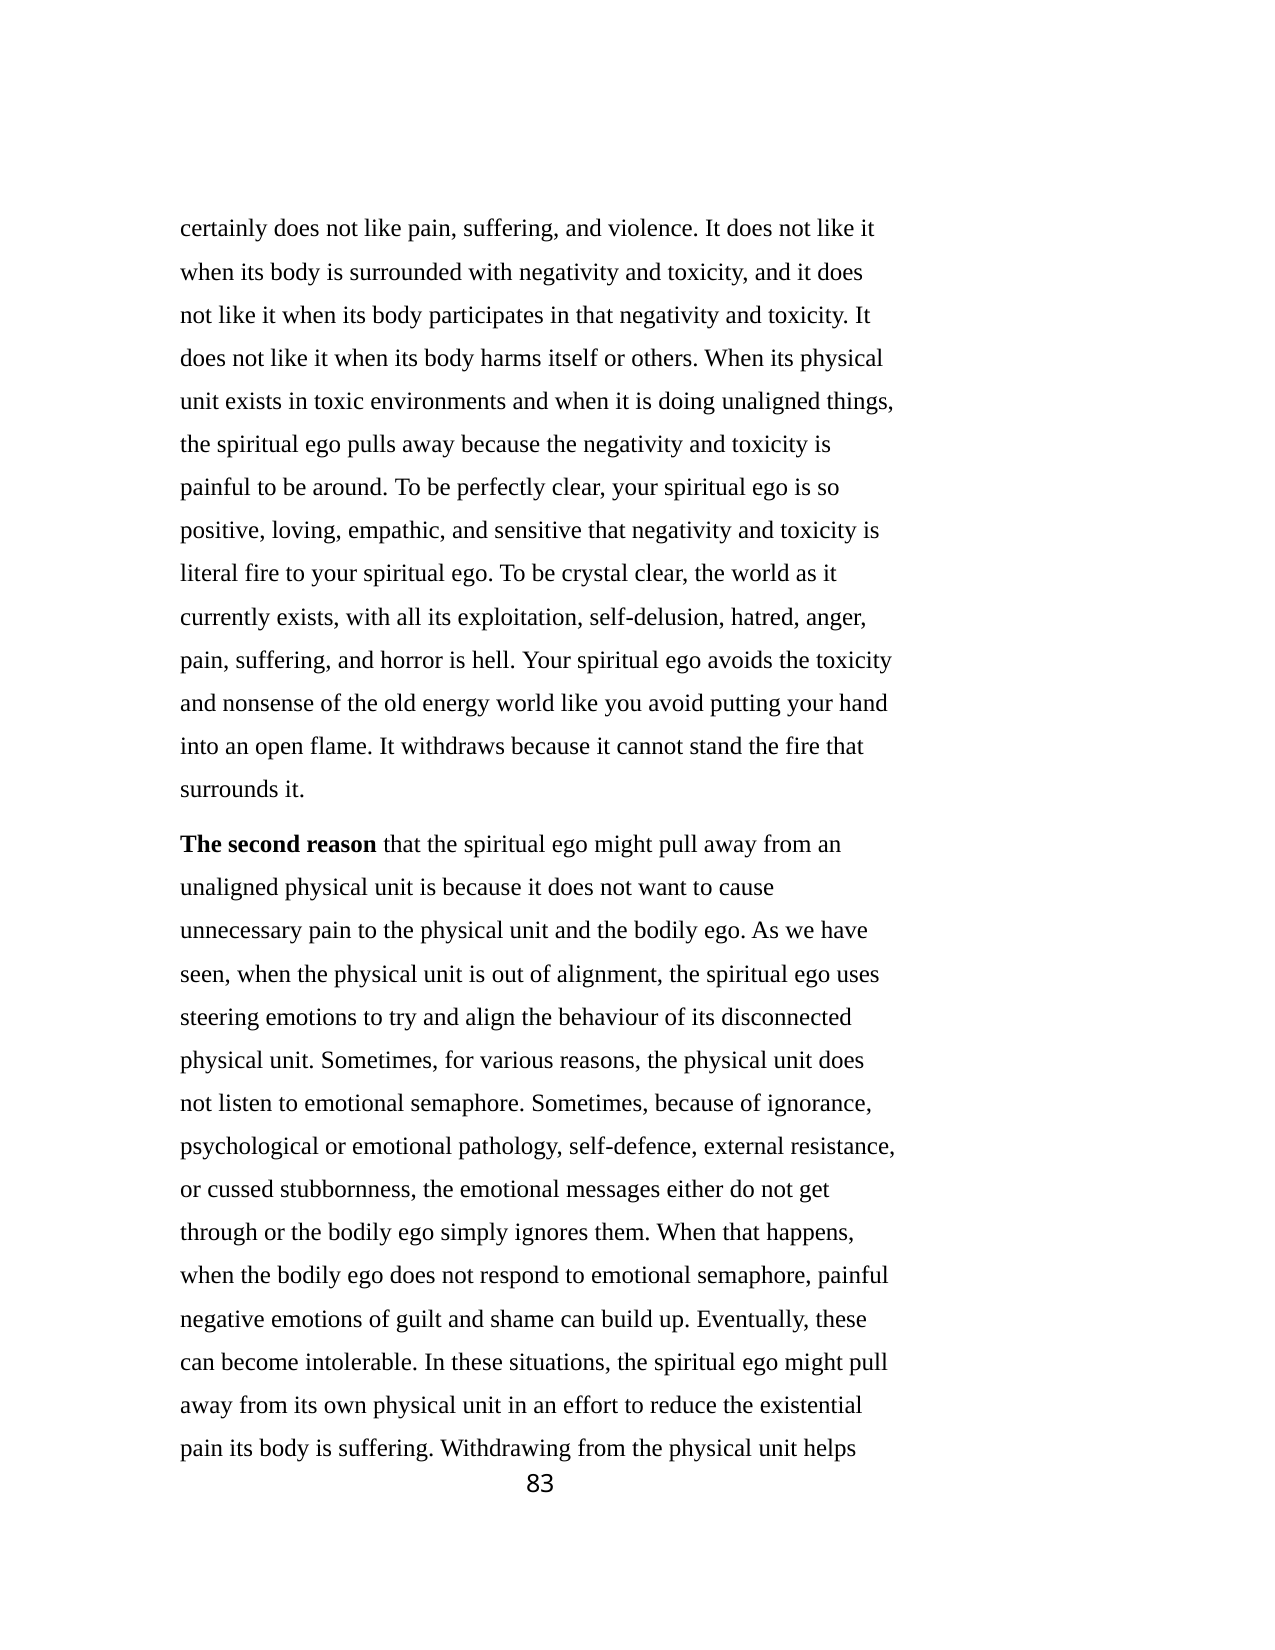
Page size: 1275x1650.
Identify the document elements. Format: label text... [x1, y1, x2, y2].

text certainly does not like pain, suffering, and violence. It does not like it when its body is surrounded with negativity and toxicity, and it does not like it when its body participates in that negativity and toxicity. It does not like it when its body harms itself or others. When its physical unit exists in toxic environments and when it is doing unaligned things, the spiritual ego pulls away because the negativity and toxicity is painful to be around. To be perfectly clear, your spiritual ego is so positive, loving, empathic, and sensitive that negativity and toxicity is literal fire to your spiritual ego. To be crystal clear, the world as it currently exists, with all its exploitation, self-delusion, hatred, anger, pain, suffering, and horror is hell. Your spiritual ego avoids the toxicity and nonsense of the old energy world like you avoid putting your hand into an open flame. It withdraws because it cannot stand the fire that surrounds it. [180, 213, 900, 803]
text The second reason that the spiritual ego might pull away from an unaligned physical unit is because it does not want to cause unnecessary pain to the physical unit and the bodily ego. As we have seen, when the physical unit is out of alignment, the spiritual ego uses steering emotions to try and align the behaviour of its disconnected physical unit. Sometimes, for various reasons, the physical unit does not listen to emotional semaphore. Sometimes, because of ignorance, psychological or emotional pathology, self-defence, external resistance, or cussed stubbornness, the emotional messages either do not get through or the bodily ego simply ignores them. When that happens, when the bodily ego does not respond to emotional semaphore, painful negative emotions of guilt and shame can build up. Eventually, these can become intolerable. In these situations, the spiritual ego might pull away from its own physical unit in an effort to reduce the existential pain its body is suffering. Withdrawing from the physical unit helps [180, 829, 900, 1462]
